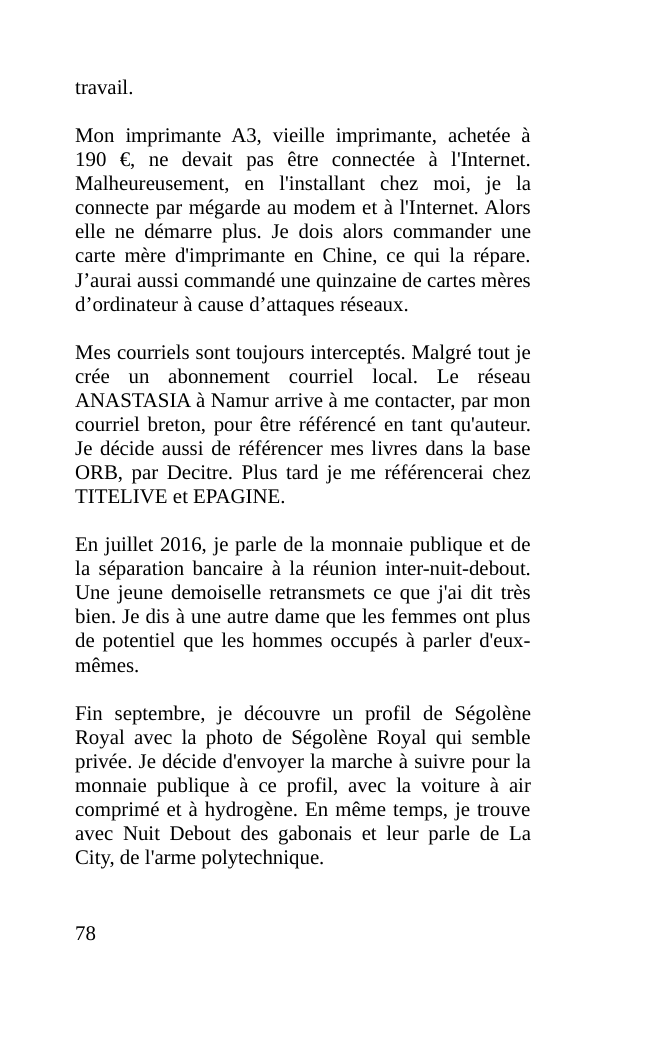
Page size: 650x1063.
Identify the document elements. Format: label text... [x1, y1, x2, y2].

text En juillet 2016, je parle de la monnaie publique et de la séparation bancaire à la réunion inter-nuit-debout. Une jeune demoiselle retransmets ce que j'ai dit très bien. Je dis à une autre dame que les femmes ont plus de potentiel que les hommes occupés à parler d'eux-mêmes. [75, 532, 531, 677]
text travail. [75, 75, 531, 99]
text Mon imprimante A3, vieille imprimante, achetée à 190 €, ne devait pas être connectée à l'Internet. Malheureusement, en l'installant chez moi, je la connecte par mégarde au modem et à l'Internet. Alors elle ne démarre plus. Je dois alors commander une carte mère d'imprimante en Chine, ce qui la répare. J’aurai aussi commandé une quinzaine de cartes mères d’ordinateur à cause d’attaques réseaux. [75, 123, 531, 316]
text Fin septembre, je découvre un profil de Ségolène Royal avec la photo de Ségolène Royal qui semble privée. Je décide d'envoyer la marche à suivre pour la monnaie publique à ce profil, avec la voiture à air comprimé et à hydrogène. En même temps, je trouve avec Nuit Debout des gabonais et leur parle de La City, de l'arme polytechnique. [75, 701, 531, 869]
text Mes courriels sont toujours interceptés. Malgré tout je crée un abonnement courriel local. Le réseau ANASTASIA à Namur arrive à me contacter, par mon courriel breton, pour être référencé en tant qu'auteur. Je décide aussi de référencer mes livres dans la base ORB, par Decitre. Plus tard je me référencerai chez TITELIVE et EPAGINE. [75, 340, 531, 508]
